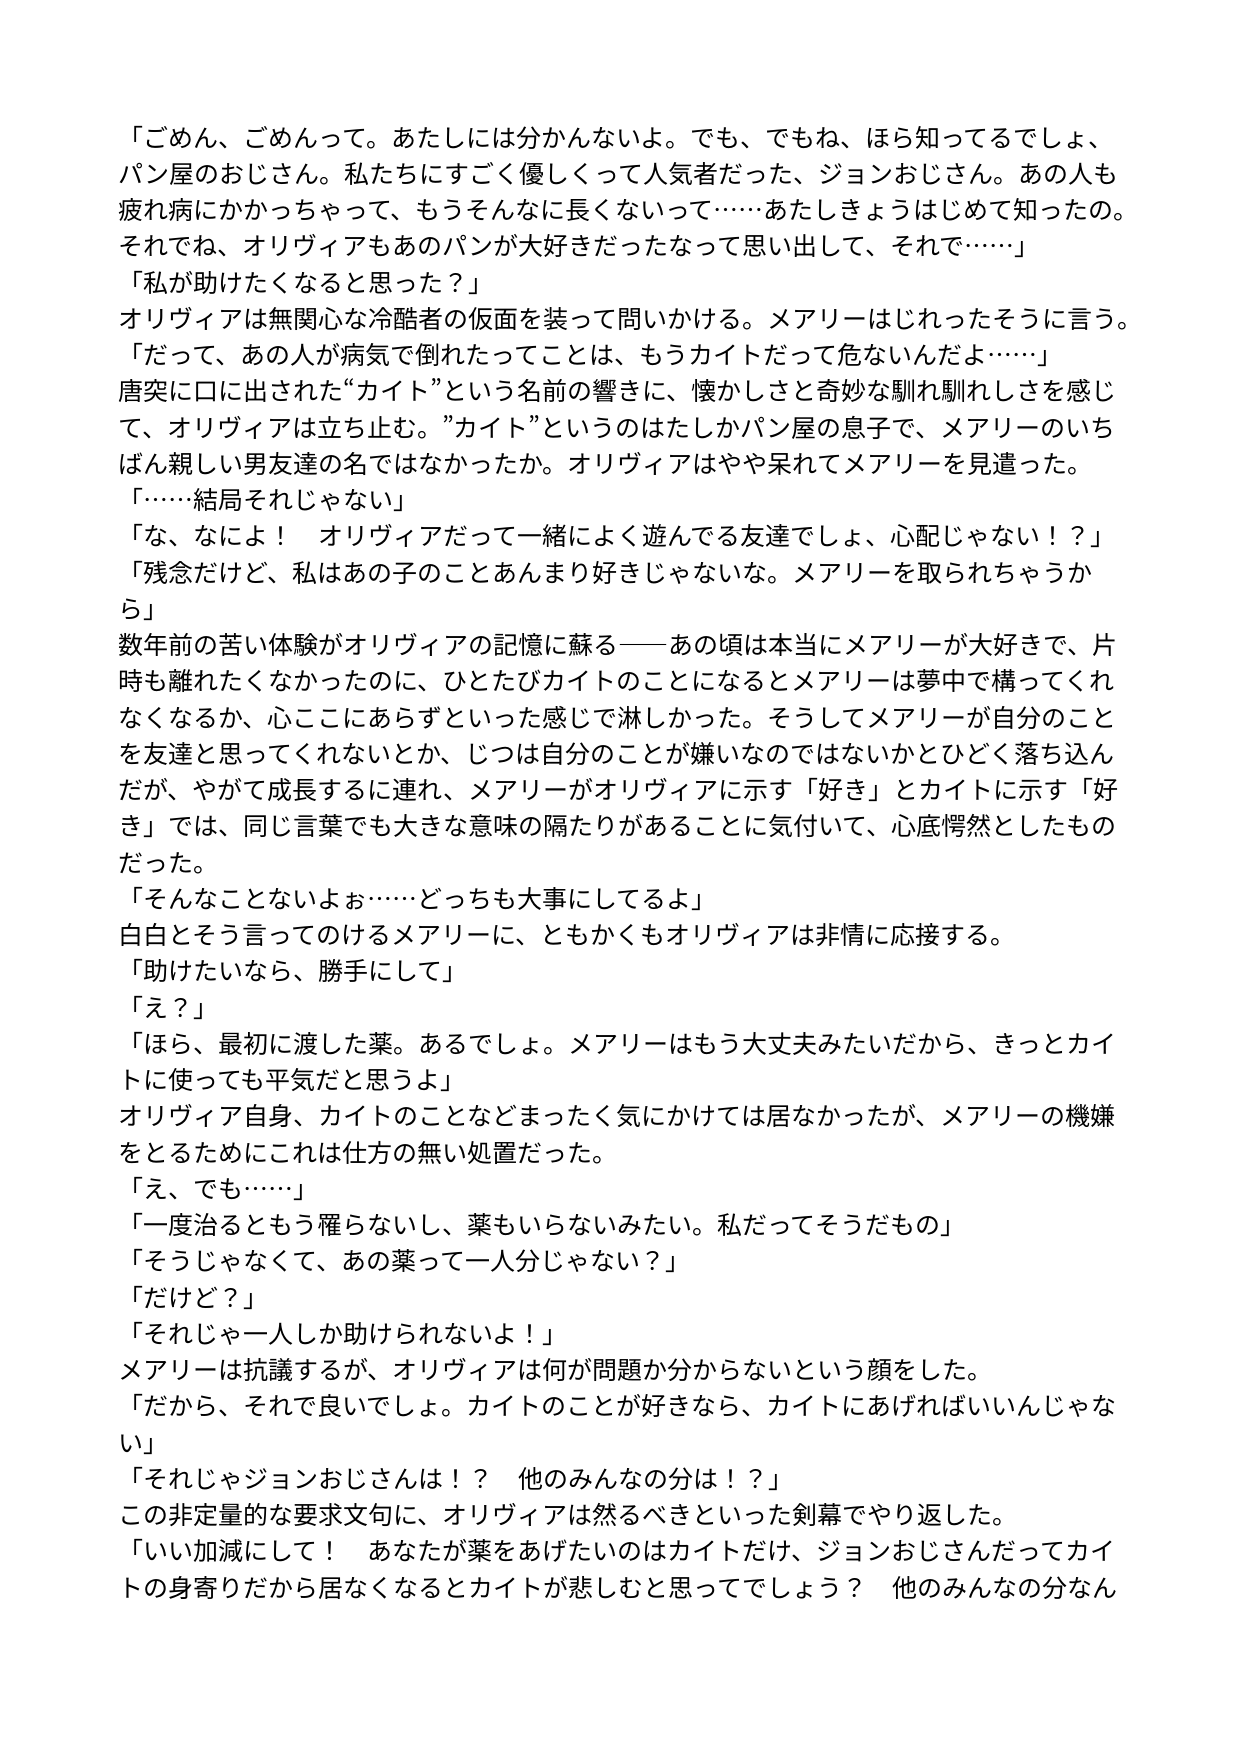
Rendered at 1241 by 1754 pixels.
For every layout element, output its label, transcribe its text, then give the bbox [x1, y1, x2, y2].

text 「私が助けたくなると思った？」 [118, 263, 1122, 299]
text 数年前の苦い体験がオリヴィアの記憶に蘇る――あの頃は本当にメアリーが大好きで、片時も離れたくなかったのに、ひとたびカイトのことになるとメアリーは夢中で構ってくれなくなるか、心ここにあらずといった感じで淋しかった。そうしてメアリーが自分のことを友達と思ってくれないとか、じつは自分のことが嫌いなのではないかとひどく落ち込んだが、やがて成長するに連れ、メアリーがオリヴィアに示す「好き」とカイトに示す「好き」では、同じ言葉でも大きな意味の隔たりがあることに気付いて、心底愕然としたものだった。 [118, 626, 1122, 879]
text 「それじゃ一人しか助けられないよ！」 [118, 1314, 1122, 1351]
text 「残念だけど、私はあの子のことあんまり好きじゃないな。メアリーを取られちゃうから」 [118, 553, 1122, 626]
text 唐突に口に出された“カイト”という名前の響きに、懐かしさと奇妙な馴れ馴れしさを感じて、オリヴィアは立ち止む。”カイト”というのはたしかパン屋の息子で、メアリーのいちばん親しい男友達の名ではなかったか。オリヴィアはやや呆れてメアリーを見遣った。 [118, 372, 1122, 481]
text 「え？」 [118, 988, 1122, 1024]
text 「ほら、最初に渡した薬。あるでしょ。メアリーはもう大丈夫みたいだから、きっとカイトに使っても平気だと思うよ」 [118, 1024, 1122, 1097]
text 白白とそう言ってのけるメアリーに、ともかくもオリヴィアは非情に応接する。 [118, 916, 1122, 952]
text 「一度治るともう罹らないし、薬もいらないみたい。私だってそうだもの」 [118, 1206, 1122, 1242]
text メアリーは抗議するが、オリヴィアは何が問題か分からないという顔をした。 [118, 1351, 1122, 1387]
text この非定量的な要求文句に、オリヴィアは然るべきといった剣幕でやり返した。 [118, 1496, 1122, 1532]
text 「いい加減にして！ あなたが薬をあげたいのはカイトだけ、ジョンおじさんだってカイトの身寄りだから居なくなるとカイトが悲しむと思ってでしょう？ 他のみんなの分なん [118, 1532, 1122, 1604]
text 「そうじゃなくて、あの薬って一人分じゃない？」 [118, 1242, 1122, 1278]
text 「そんなことないよぉ……どっちも大事にしてるよ」 [118, 879, 1122, 916]
text 「助けたいなら、勝手にして」 [118, 952, 1122, 988]
text 「だから、それで良いでしょ。カイトのことが好きなら、カイトにあげればいいんじゃない」 [118, 1387, 1122, 1459]
text 「だって、あの人が病気で倒れたってことは、もうカイトだって危ないんだよ……」 [118, 336, 1122, 372]
text オリヴィア自身、カイトのことなどまったく気にかけては居なかったが、メアリーの機嫌をとるためにこれは仕方の無い処置だった。 [118, 1097, 1122, 1169]
text 「な、なによ！ オリヴィアだって一緒によく遊んでる友達でしょ、心配じゃない！？」 [118, 517, 1122, 553]
text 「ごめん、ごめんって。あたしには分かんないよ。でも、でもね、ほら知ってるでしょ、パン屋のおじさん。私たちにすごく優しくって人気者だった、ジョンおじさん。あの人も疲れ病にかかっちゃって、もうそんなに長くないって……あたしきょうはじめて知ったの。それでね、オリヴィアもあのパンが大好きだったなって思い出して、それで……」 [118, 118, 1122, 263]
text オリヴィアは無関心な冷酷者の仮面を装って問いかける。メアリーはじれったそうに言う。 [118, 299, 1122, 336]
text 「だけど？」 [118, 1278, 1122, 1314]
text 「それじゃジョンおじさんは！？ 他のみんなの分は！？」 [118, 1459, 1122, 1496]
text 「え、でも……」 [118, 1169, 1122, 1206]
text 「……結局それじゃない」 [118, 481, 1122, 517]
